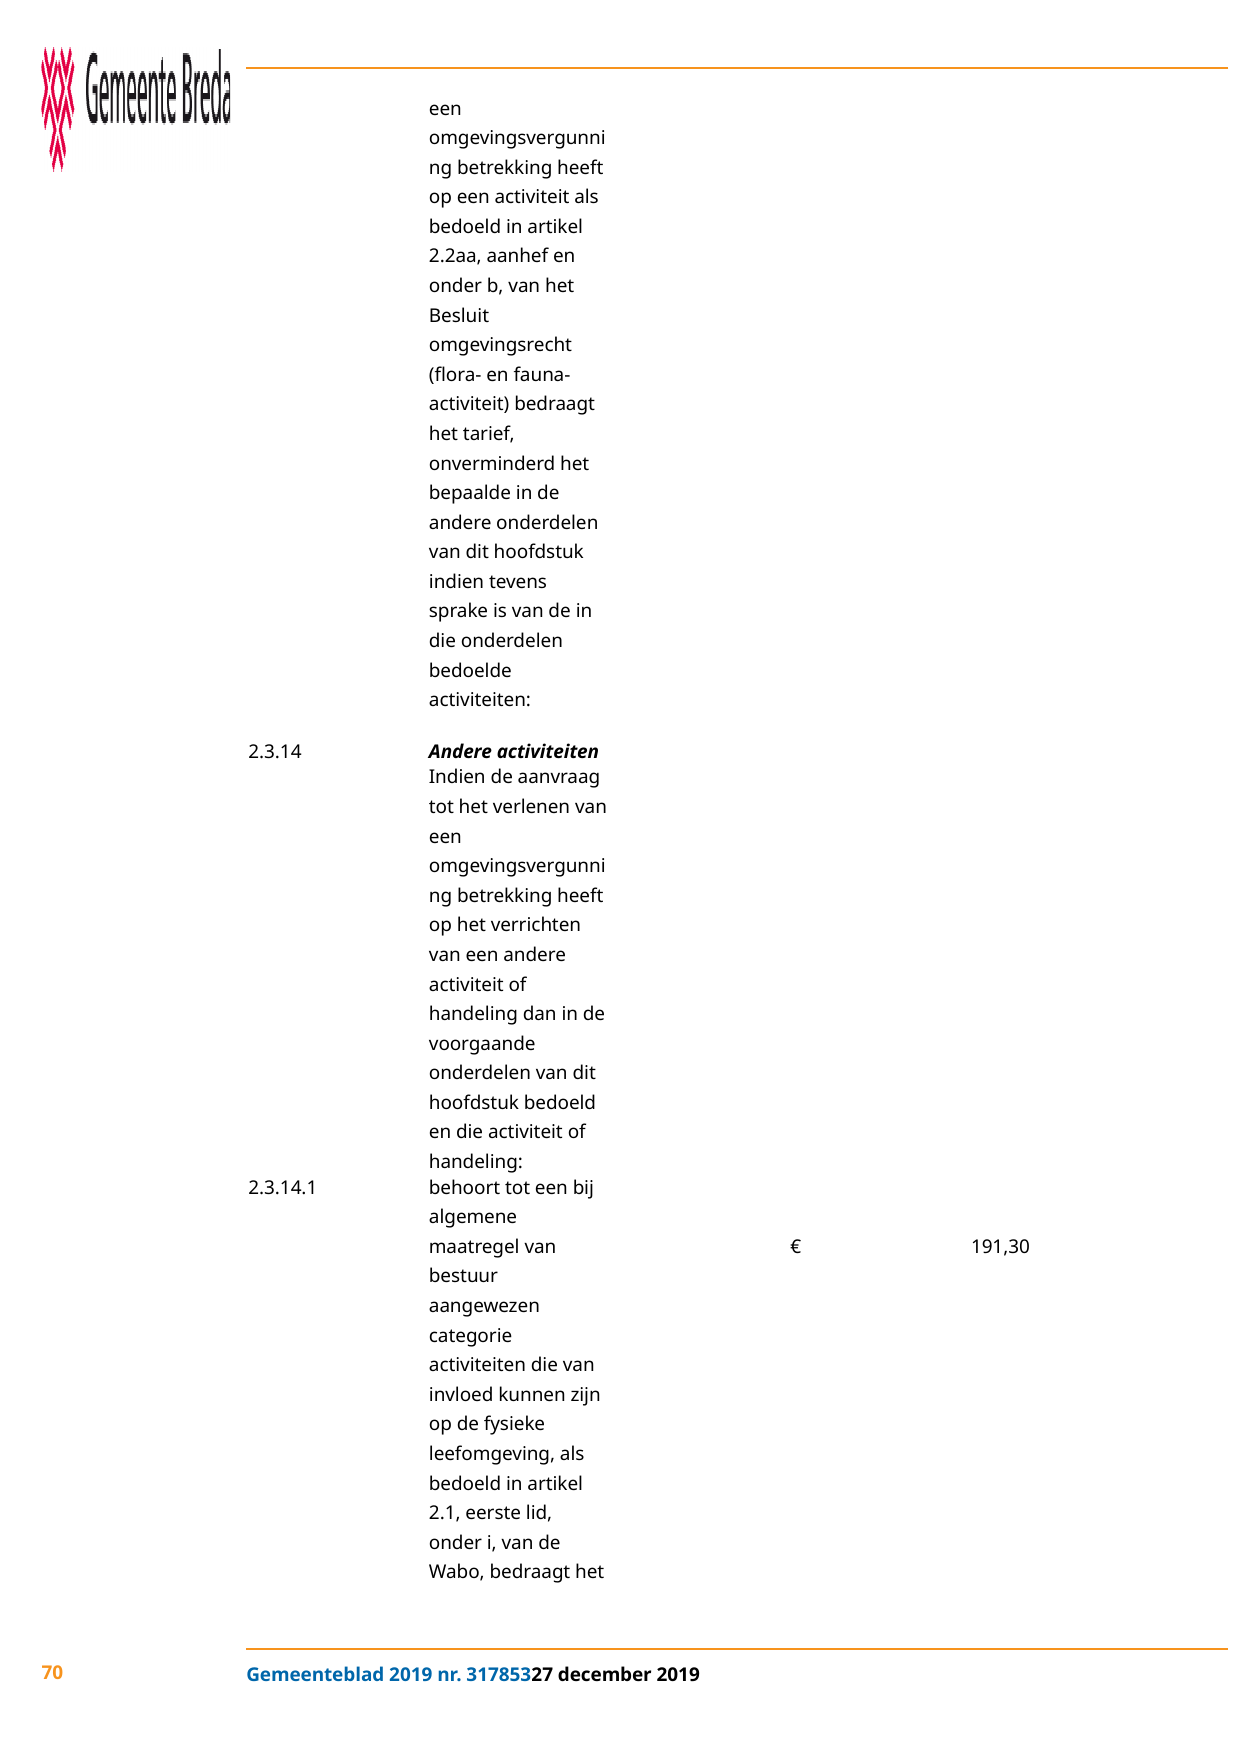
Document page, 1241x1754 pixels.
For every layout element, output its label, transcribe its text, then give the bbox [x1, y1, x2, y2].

table_cell behoort tot een bij algemene maatregel van bestuur aangewezen categorie activiteiten die van invloed kunnen zijn op de fysieke leefomgeving, als bedoeld in artikel 2.1, eerste lid, onder i, van de Wabo, bedraagt het [429, 1174, 609, 1584]
table_cell € [790, 1174, 971, 1584]
table_cell [790, 95, 971, 712]
table_cell [248, 764, 429, 1174]
table_cell [248, 95, 429, 712]
table_cell [609, 712, 790, 738]
table_cell [609, 95, 790, 712]
table_cell [790, 764, 971, 1174]
table_cell een omgevingsvergunning betrekking heeft op een activiteit als bedoeld in artikel 2.2aa, aanhef en onder b, van het Besluit omgevingsrecht (flora- en fauna-activiteit) bedraagt het tarief, onverminderd het bepaalde in de andere onderdelen van dit hoofdstuk indien tevens sprake is van de in die onderdelen bedoelde activiteiten: [429, 95, 609, 712]
table_cell [609, 738, 790, 764]
table_cell [971, 712, 1152, 738]
table_cell [971, 95, 1152, 712]
table_cell [790, 738, 971, 764]
table_cell [609, 764, 790, 1174]
picture [41, 47, 231, 172]
table_cell [790, 712, 971, 738]
table_cell 2.3.14.1 [248, 1174, 429, 1584]
table_cell [248, 712, 429, 738]
table_cell [609, 1174, 790, 1584]
table_cell 191,30 [971, 1174, 1152, 1584]
table_cell Indien de aanvraag tot het verlenen van een omgevingsvergunning betrekking heeft op het verrichten van een andere activiteit of handeling dan in de voorgaande onderdelen van dit hoofdstuk bedoeld en die activiteit of handeling: [429, 764, 609, 1174]
table_cell Andere activiteiten [429, 738, 609, 764]
table_cell [971, 738, 1152, 764]
table_cell 2.3.14 [248, 738, 429, 764]
table_cell [429, 712, 609, 738]
table_cell [971, 764, 1152, 1174]
